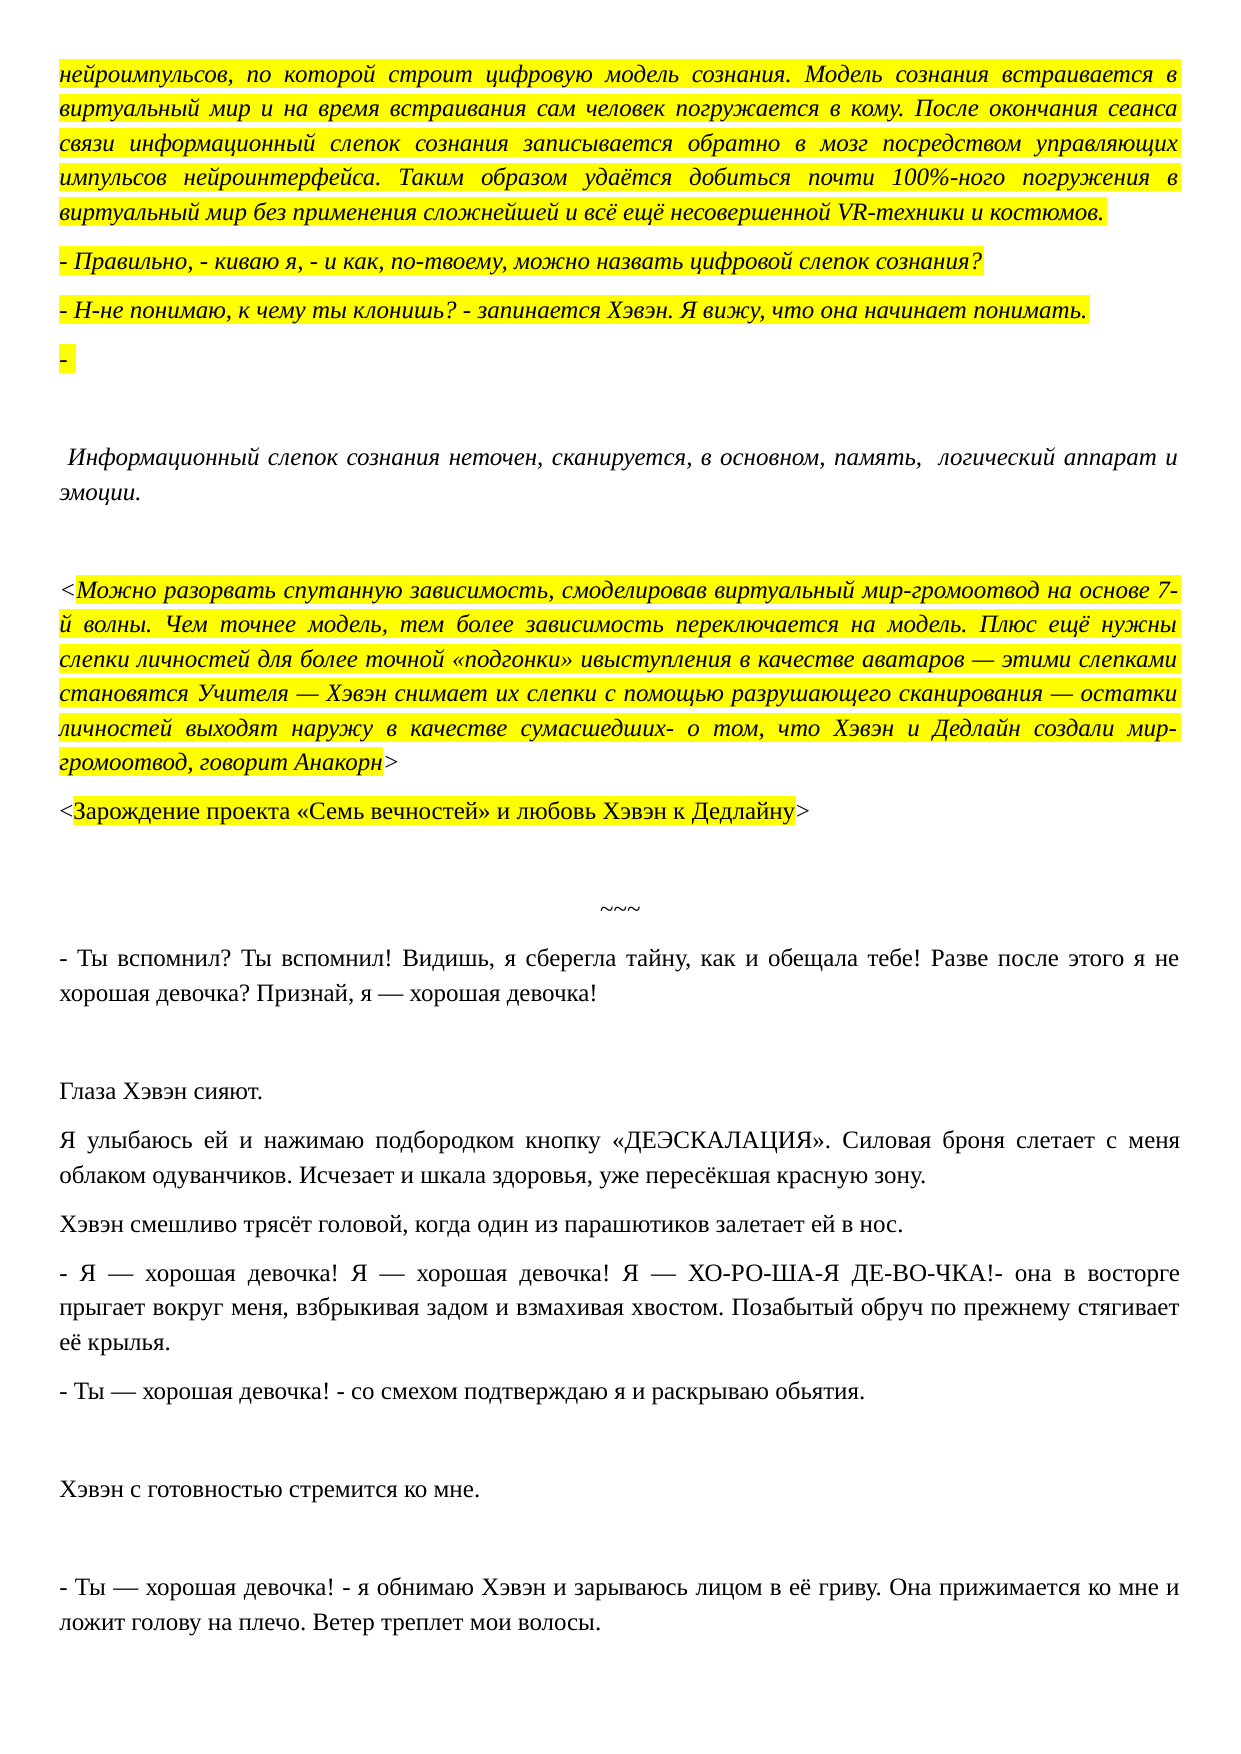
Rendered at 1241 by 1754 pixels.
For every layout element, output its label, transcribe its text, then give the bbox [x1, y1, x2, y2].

text - [59, 344, 1181, 373]
text - Я — хорошая девочка! Я — хорошая девочка! Я — ХО-РО-ША-Я ДЕ-ВО-ЧКА!- она в восторге прыгает вокруг меня, взбрыкивая задом и взмахивая хвостом. Позабытый обруч по прежнему стягивает её крылья. [59, 1258, 1181, 1356]
text Информационный слепок сознания неточен, сканируется, в основном, память, логический аппарат и эмоции. [59, 442, 1181, 506]
text Хэвэн с готовностью стремится ко мне. [59, 1474, 1181, 1503]
text - Ты — хорошая девочка! - со смехом подтверждаю я и раскрываю обьятия. [59, 1376, 1181, 1404]
text - Правильно, - киваю я, - и как, по-твоему, можно назвать цифровой слепок сознания? [59, 246, 1181, 275]
text Я улыбаюсь ей и нажимаю подбородком кнопку «ДЕЭСКАЛАЦИЯ». Силовая броня слетает с меня облаком одуванчиков. Исчезает и шкала здоровья, уже пересёкшая красную зону. [59, 1125, 1181, 1188]
text - Н-не понимаю, к чему ты клонишь? - запинается Хэвэн. Я вижу, что она начинает понимать. [59, 295, 1181, 324]
text <Можно разорвать спутанную зависимость, смоделировав виртуальный мир-громоотвод на основе 7-й волны. Чем точнее модель, тем более зависимость переключается на модель. Плюс ещё нужны слепки личностей для более точной «подгонки» ивыступления в качестве аватаров — этими слепками становятся Учителя — Хэвэн снимает их слепки с помощью разрушающего сканирования — остатки личностей выходят наружу в качестве сумасшедших- о том, что Хэвэн и Дедлайн создали мир-громоотвод, говорит Анакорн> [59, 575, 1181, 776]
text нейроимпульсов, по которой строит цифровую модель сознания. Модель сознания встраивается в виртуальный мир и на время встраивания сам человек погружается в кому. После окончания сеанса связи информационный слепок сознания записывается обратно в мозг посредством управляющих импульсов нейроинтерфейса. Таким образом удаётся добиться почти 100%-ного погружения в виртуальный мир без применения сложнейшей и всё ещё несовершенной VR-техники и костюмов. [59, 59, 1181, 226]
text <Зарождение проекта «Семь вечностей» и любовь Хэвэн к Дедлайну> [59, 796, 1181, 825]
text - Ты вспомнил? Ты вспомнил! Видишь, я сберегла тайну, как и обещала тебе! Разве после этого я не хорошая девочка? Признай, я — хорошая девочка! [59, 943, 1181, 1007]
text ~~~ [59, 894, 1181, 923]
text Хэвэн смешливо трясёт головой, когда один из парашютиков залетает ей в нос. [59, 1209, 1181, 1237]
text Глаза Хэвэн сияют. [59, 1076, 1181, 1105]
text - Ты — хорошая девочка! - я обнимаю Хэвэн и зарываюсь лицом в её гриву. Она прижимается ко мне и ложит голову на плечо. Ветер треплет мои волосы. [59, 1572, 1181, 1635]
